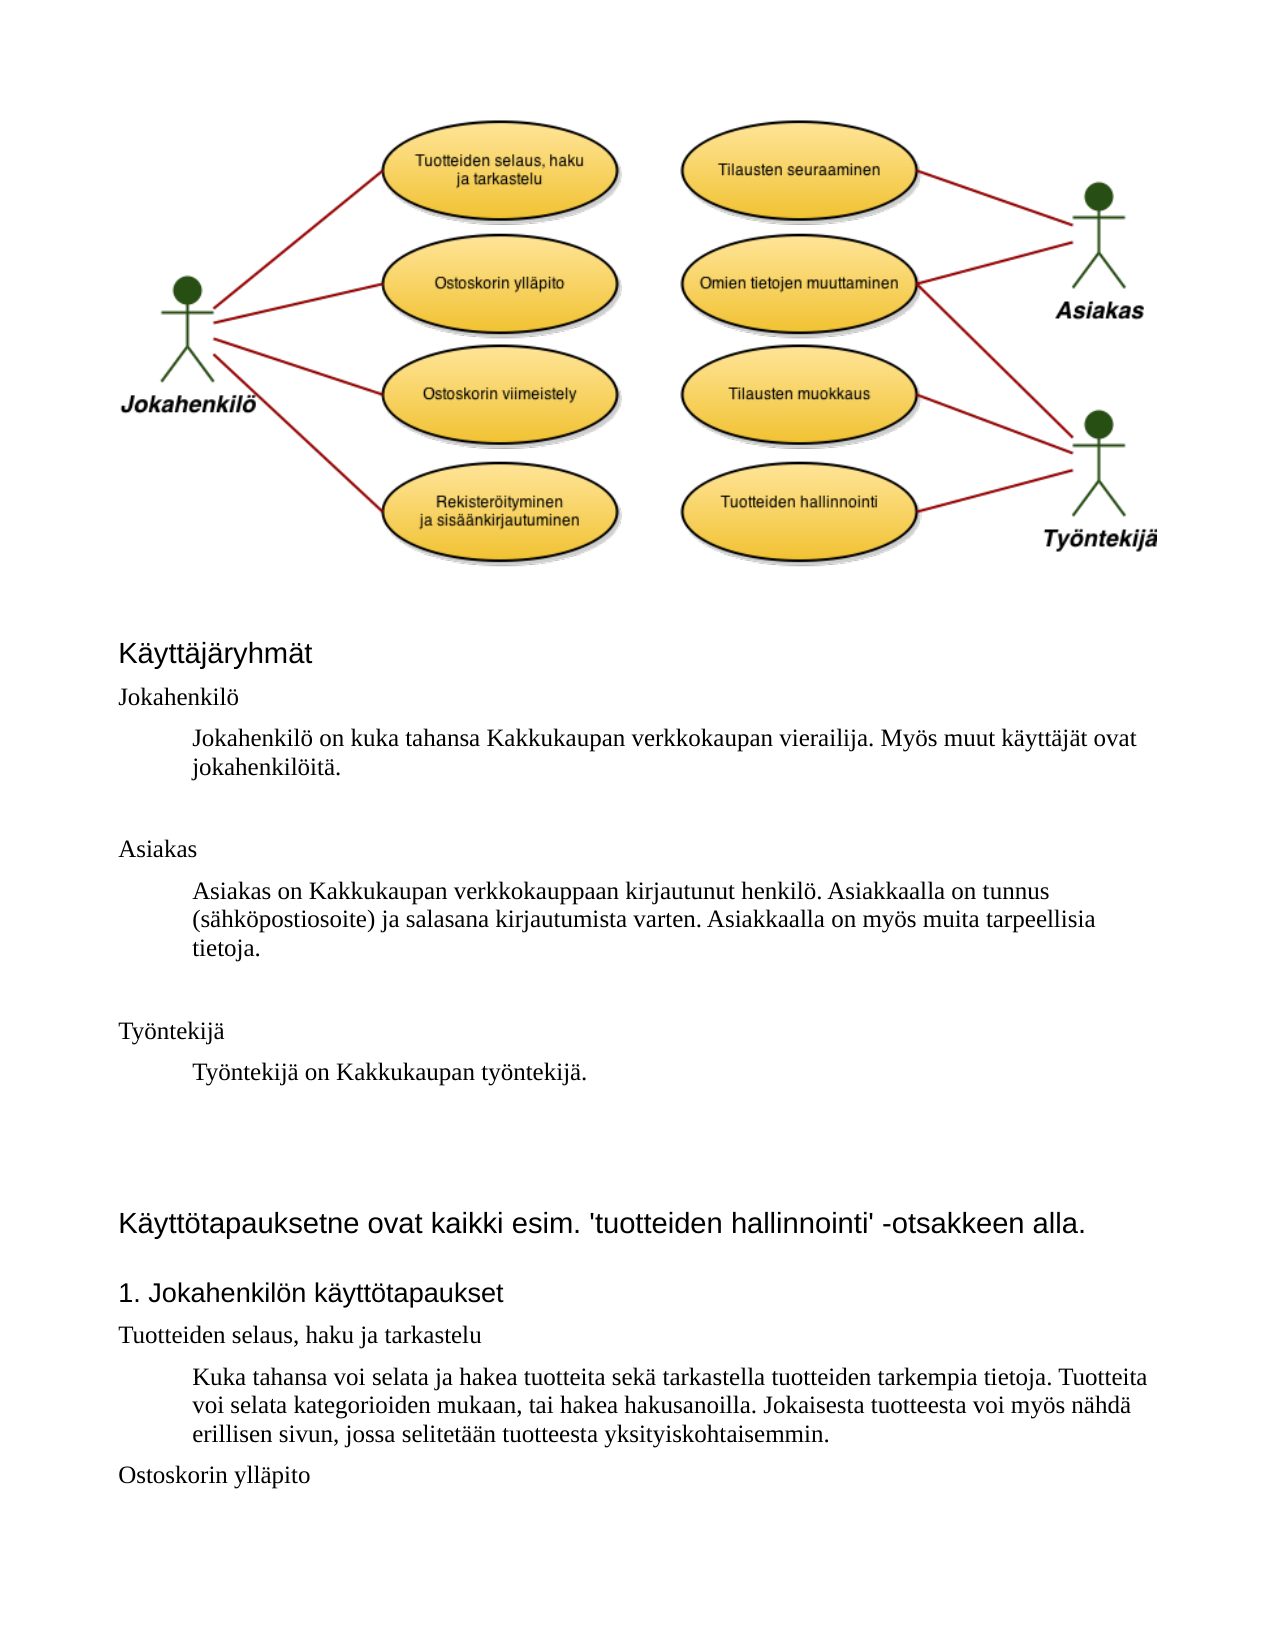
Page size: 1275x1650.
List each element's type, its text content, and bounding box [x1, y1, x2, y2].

text Ostoskorin ylläpito [118, 1461, 1157, 1489]
subtitle 1. Jokahenkilön käyttötapaukset [118, 1277, 1157, 1308]
text Jokahenkilö on kuka tahansa Kakkukaupan verkkokaupan vierailija. Myös muut käyttäjät ovat jokahenkilöitä. [118, 723, 1157, 781]
text Tuotteiden selaus, haku ja tarkastelu [118, 1321, 1157, 1349]
subtitle Käyttäjäryhmät [118, 636, 1157, 669]
text Työntekijä [118, 1016, 1157, 1044]
text Työntekijä on Kakkukaupan työntekijä. [118, 1057, 1157, 1086]
subtitle Käyttötapauksetne ovat kaikki esim. 'tuotteiden hallinnointi' -otsakkeen alla. [118, 1206, 1157, 1239]
text Asiakas [118, 834, 1157, 863]
text Kuka tahansa voi selata ja hakea tuotteita sekä tarkastella tuotteiden tarkempia tietoja. Tuotteita voi selata kategorioiden mukaan, tai hakea hakusanoilla. Jokaisesta tuotteesta voi myös nähdä erillisen sivun, jossa selitetään tuotteesta yksityiskohtaisemmin. [118, 1362, 1157, 1448]
text Asiakas on Kakkukaupan verkkokauppaan kirjautunut henkilö. Asiakkaalla on tunnus (sähköpostiosoite) ja salasana kirjautumista varten. Asiakkaalla on myös muita tarpeellisia tietoja. [118, 876, 1157, 962]
text Jokahenkilö [118, 682, 1157, 711]
picture [118, 118, 1157, 570]
